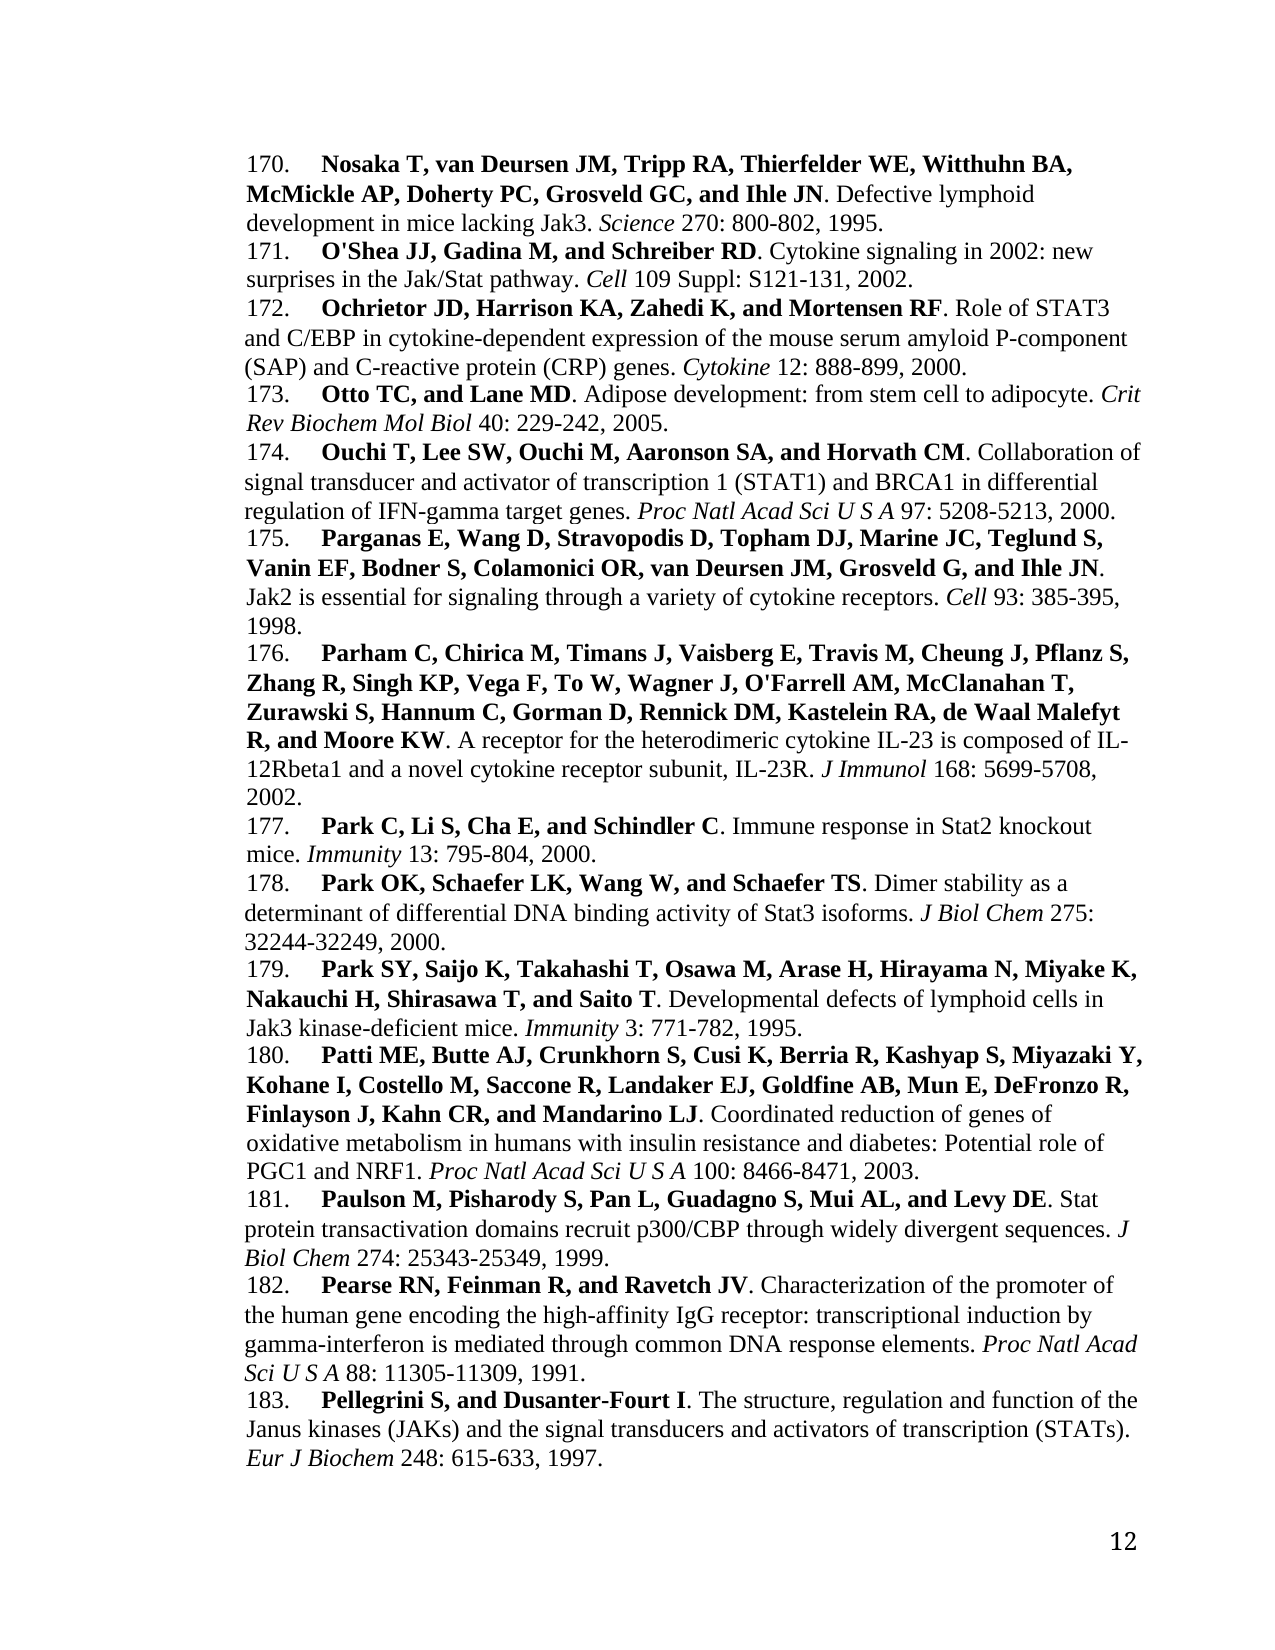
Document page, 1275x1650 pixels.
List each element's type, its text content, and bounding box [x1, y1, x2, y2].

text Rev Biochem Mol Biol 40: 229-242, 2005. [246, 409, 670, 437]
text 181. [246, 1186, 292, 1213]
text Ochrietor JD, Harrison KA, Zahedi K, and Mortensen RF. Role of STAT3 [321, 294, 1114, 322]
text Janus kinases (JAKs) and the signal transducers and activators of transcription (STATs). [246, 1416, 1134, 1443]
text 177. [246, 812, 292, 840]
text 170. [246, 151, 292, 178]
text Park C, Li S, Cha E, and Schindler C. Immune response in Stat2 knockout [321, 812, 1095, 840]
text 178. [246, 869, 292, 897]
text Zhang R, Singh KP, Vega F, To W, Wagner J, O'Farrell AM, McClanahan T, Zurawski S, Hannum C, Gorman D, Rennick DM, Kastelein RA, de Waal Malefyt R, and Moore KW. A receptor for the heterodimeric cytokine IL-23 is composed of IL- 12Rbeta1 and a novel cytokine receptor subunit, IL-23R. J Immunol 168: 5699-5708, 2002. [246, 668, 1132, 811]
text 173. [246, 381, 292, 408]
text Nakauchi H, Shirasawa T, and Saito T. Developmental defects of lymphoid cells in Jak3 kinase-deficient mice. Immunity 3: 771-782, 1995. [246, 984, 1107, 1042]
text Park SY, Saijo K, Takahashi T, Osawa M, Arase H, Hirayama N, Miyake K, [321, 956, 1140, 983]
text Patti ME, Butte AJ, Crunkhorn S, Cusi K, Berria R, Kashyap S, Miyazaki Y, [321, 1042, 1147, 1069]
text surprises in the Jak/Stat pathway. Cell 109 Suppl: S121-131, 2002. [246, 266, 918, 293]
text Park OK, Schaefer LK, Wang W, and Schaefer TS. Dimer stability as a [321, 869, 1073, 897]
text 183. [246, 1387, 292, 1414]
text Pellegrini S, and Dusanter-Fourt I. The structure, regulation and function of the [321, 1387, 1144, 1414]
text Pearse RN, Feinman R, and Ravetch JV. Characterization of the promoter of [321, 1272, 1118, 1299]
text signal transducer and activator of transcription 1 (STAT1) and BRCA1 in differential regulation of IFN-gamma target genes. Proc Natl Acad Sci U S A 97: 5208-5213, 2000. [244, 467, 1121, 524]
text 175. [246, 524, 292, 552]
text mice. Immunity 13: 795-804, 2000. [246, 841, 600, 868]
text McMickle AP, Doherty PC, Grosveld GC, and Ihle JN. Defective lymphoid development in mice lacking Jak3. Science 270: 800-802, 1995. [246, 179, 1037, 237]
text 171. [246, 237, 292, 265]
text Parham C, Chirica M, Timans J, Vaisberg E, Travis M, Cheung J, Pflanz S, [321, 639, 1133, 667]
text Parganas E, Wang D, Stravopodis D, Topham DJ, Marine JC, Teglund S, [321, 524, 1107, 552]
text Paulson M, Pisharody S, Pan L, Guadagno S, Mui AL, and Levy DE. Stat [321, 1186, 1102, 1213]
text Nosaka T, van Deursen JM, Tripp RA, Thierfelder WE, Witthuhn BA, [321, 151, 1078, 178]
text determinant of differential DNA binding activity of Stat3 isoforms. J Biol Chem 275: 32244-32249, 2000. [244, 898, 1100, 956]
text 180. [246, 1042, 292, 1069]
text 179. [246, 956, 292, 983]
text 172. [246, 294, 292, 322]
text 174. [246, 438, 292, 466]
text Ouchi T, Lee SW, Ouchi M, Aaronson SA, and Horvath CM. Collaboration of [321, 438, 1145, 466]
text protein transactivation domains recruit p300/CBP through widely divergent sequences. J Biol Chem 274: 25343-25349, 1999. [244, 1214, 1134, 1272]
text 176. [246, 639, 292, 667]
text 182. [246, 1272, 292, 1299]
text Kohane I, Costello M, Saccone R, Landaker EJ, Goldfine AB, Mun E, DeFronzo R, Finlayson J, Kahn CR, and Mandarino LJ. Coordinated reduction of genes of oxidative metabolism in humans with insulin resistance and diabetes: Potential role of PGC1 and NRF1. Proc Natl Acad Sci U S A 100: 8466-8471, 2003. [246, 1071, 1133, 1185]
text the human gene encoding the high-affinity IgG receptor: transcriptional induction by gamma-interferon is mediated through common DNA response elements. Proc Natl Acad Sci U S A 88: 11305-11309, 1991. [244, 1301, 1143, 1387]
text Otto TC, and Lane MD. Adipose development: from stem cell to adipocyte. Crit [321, 381, 1145, 408]
text Eur J Biochem 248: 615-633, 1997. [246, 1443, 1134, 1472]
text Vanin EF, Bodner S, Colamonici OR, van Deursen JM, Grosveld G, and Ihle JN. Jak2 is essential for signaling through a variety of cytokine receptors. Cell 93: 385-395, 1998. [246, 553, 1123, 639]
text 124 [1109, 1528, 1149, 1557]
text and C/EBP in cytokine-dependent expression of the mouse serum amyloid P-component (SAP) and C-reactive protein (CRP) genes. Cytokine 12: 888-899, 2000. [244, 323, 1131, 381]
text O'Shea JJ, Gadina M, and Schreiber RD. Cytokine signaling in 2002: new [321, 237, 1098, 265]
